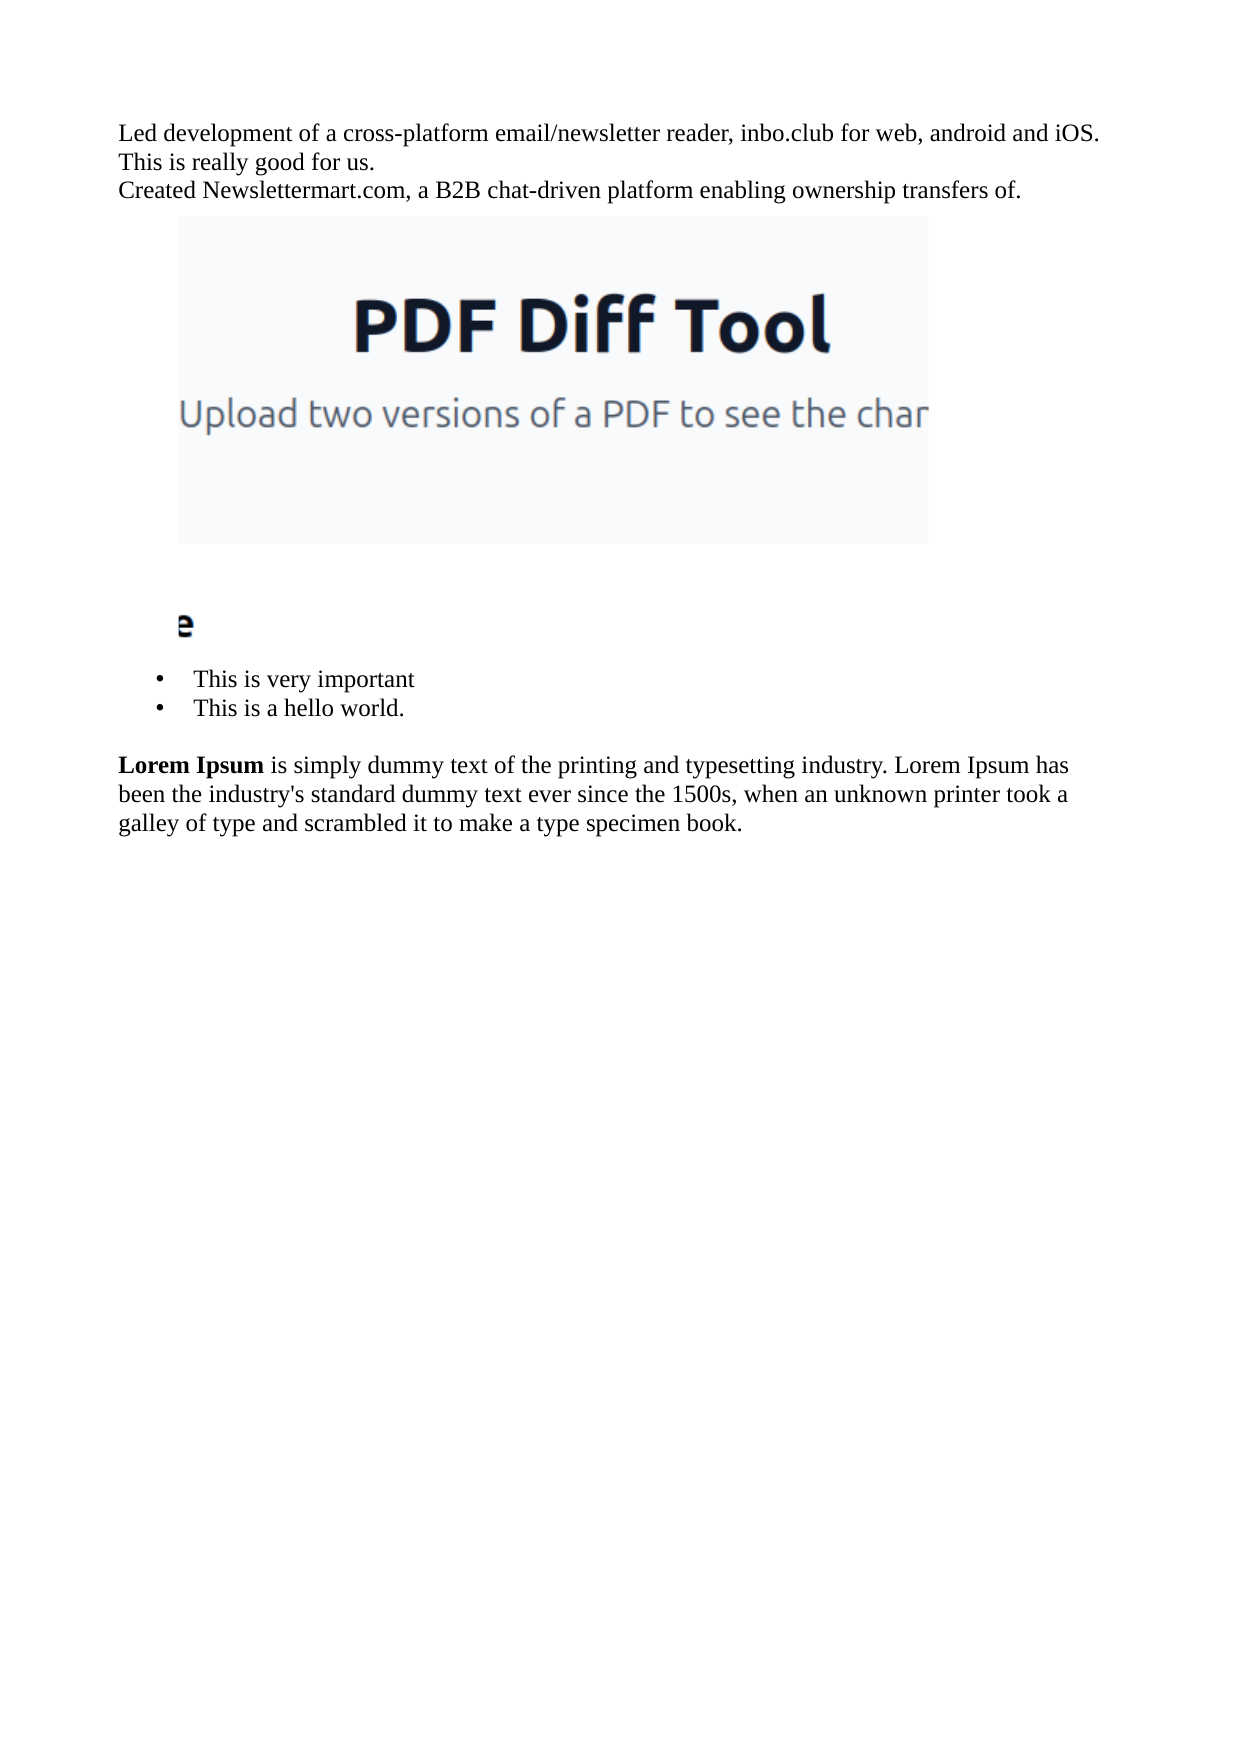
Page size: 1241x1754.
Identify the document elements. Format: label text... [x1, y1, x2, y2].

picture [178, 216, 929, 639]
list This is a hello world. [156, 693, 1122, 722]
text Lorem Ipsum is simply dummy text of the printing and typesetting industry. Lorem Ipsum has been the industry's standard dummy text ever since the 1500s, when an unknown printer took a galley of type and scrambled it to make a type specimen book. [118, 751, 1122, 837]
list This is very important [156, 664, 1122, 693]
text Led development of a cross-platform email/newsletter reader, inbo.club for web, android and iOS. This is really good for us. [118, 118, 1122, 176]
text Created Newslettermart.com, a B2B chat‐driven platform enabling ownership transfers of. [118, 176, 1122, 204]
